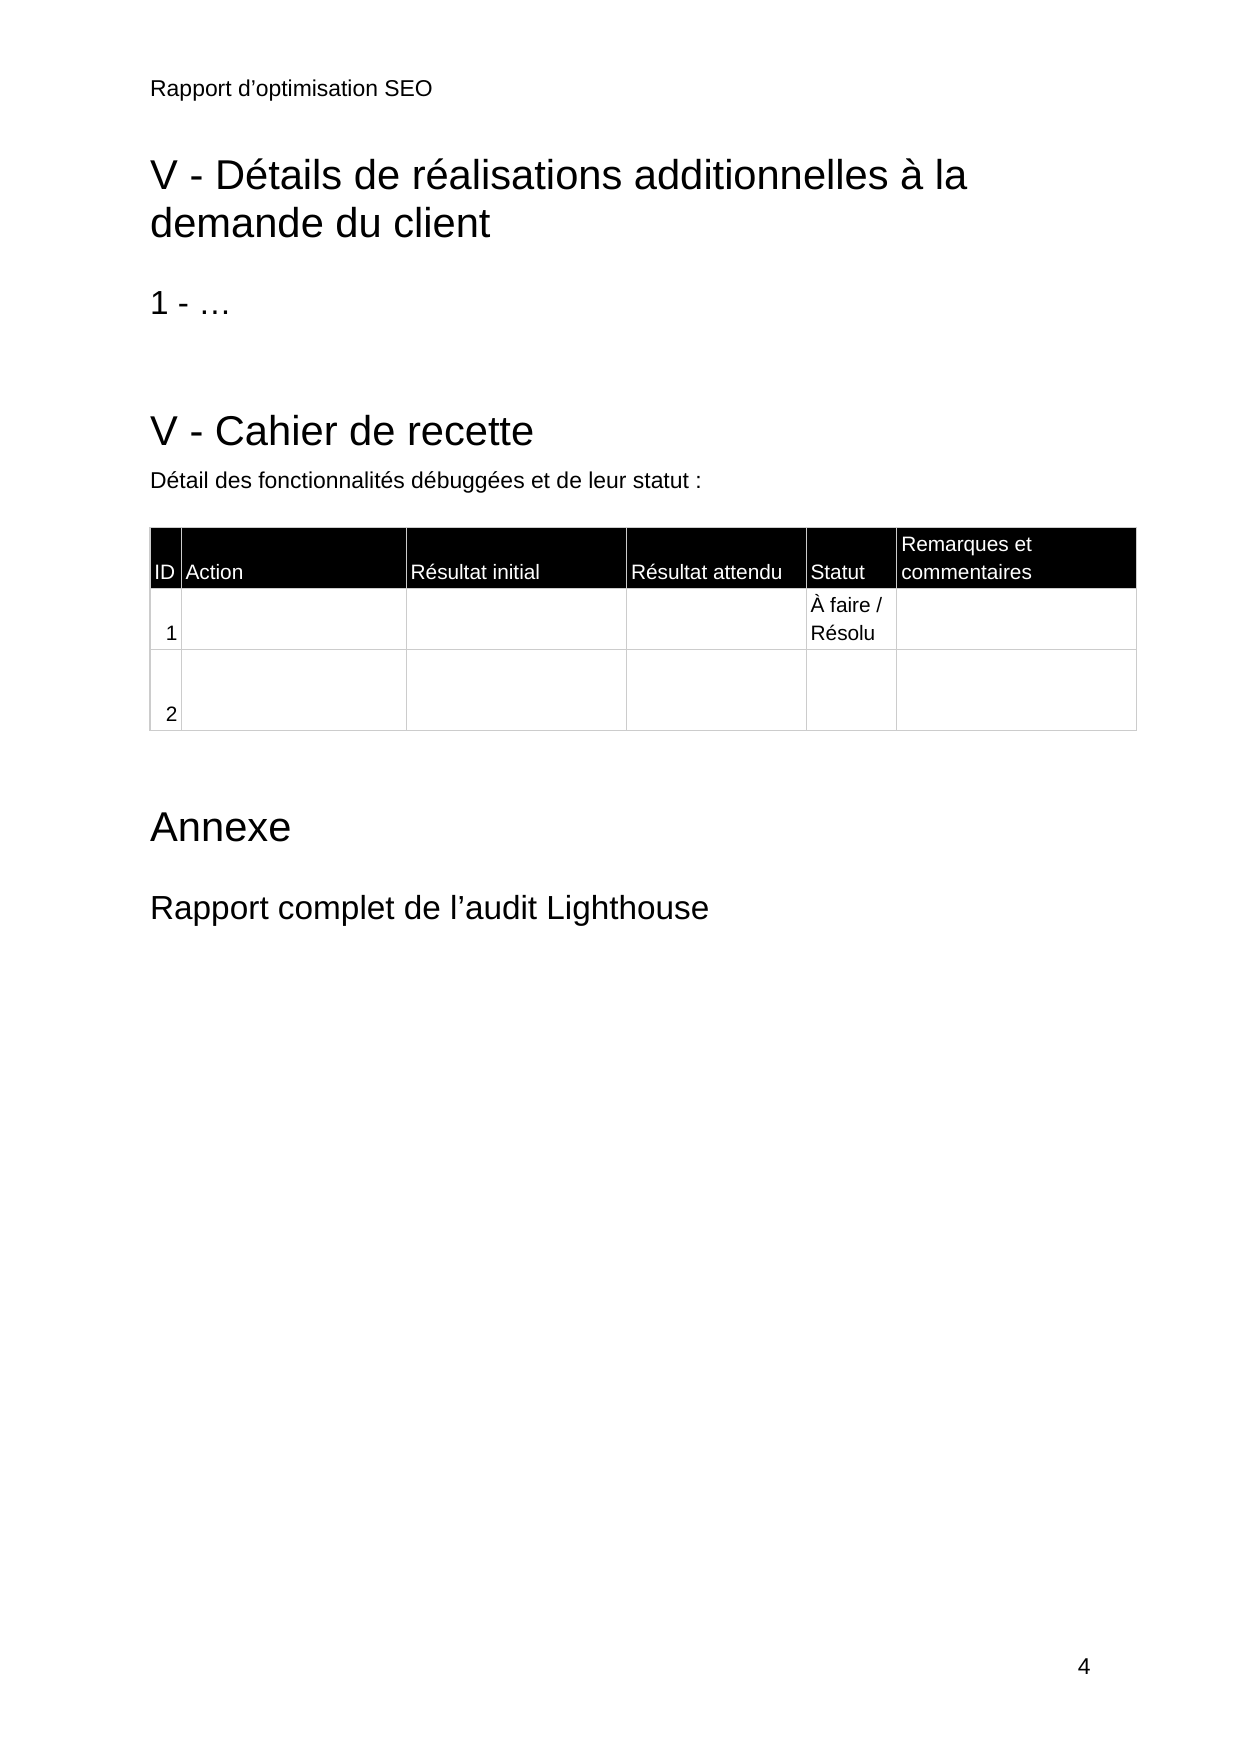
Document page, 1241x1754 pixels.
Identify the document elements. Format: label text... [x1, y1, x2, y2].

table_cell [407, 589, 626, 649]
subtitle 1 - … [150, 283, 1090, 322]
table_cell [897, 650, 1136, 730]
table_cell À faire / Résolu [807, 589, 896, 649]
subtitle Annexe [150, 803, 1090, 851]
table_cell [627, 589, 806, 649]
subtitle V - Cahier de recette [150, 406, 1090, 454]
table_cell [182, 650, 406, 730]
table_cell [182, 589, 406, 649]
subtitle V - Détails de réalisations additionnelles à la demande du client [150, 150, 1090, 246]
table_cell [807, 650, 896, 730]
table_header ID [151, 528, 181, 588]
table_header Statut [807, 528, 896, 588]
table_header Résultat initial [407, 528, 626, 588]
table_cell [897, 589, 1136, 649]
table_cell [627, 650, 806, 730]
subtitle Rapport complet de l’audit Lighthouse [150, 888, 1090, 927]
table_cell 2 [151, 650, 181, 730]
table_header Remarques et commentaires [897, 528, 1136, 588]
text Détail des fonctionnalités débuggées et de leur statut : [150, 467, 1090, 493]
table_cell 1 [151, 589, 181, 649]
table_header Résultat attendu [627, 528, 806, 588]
table_header Action [182, 528, 406, 588]
table_cell [407, 650, 626, 730]
